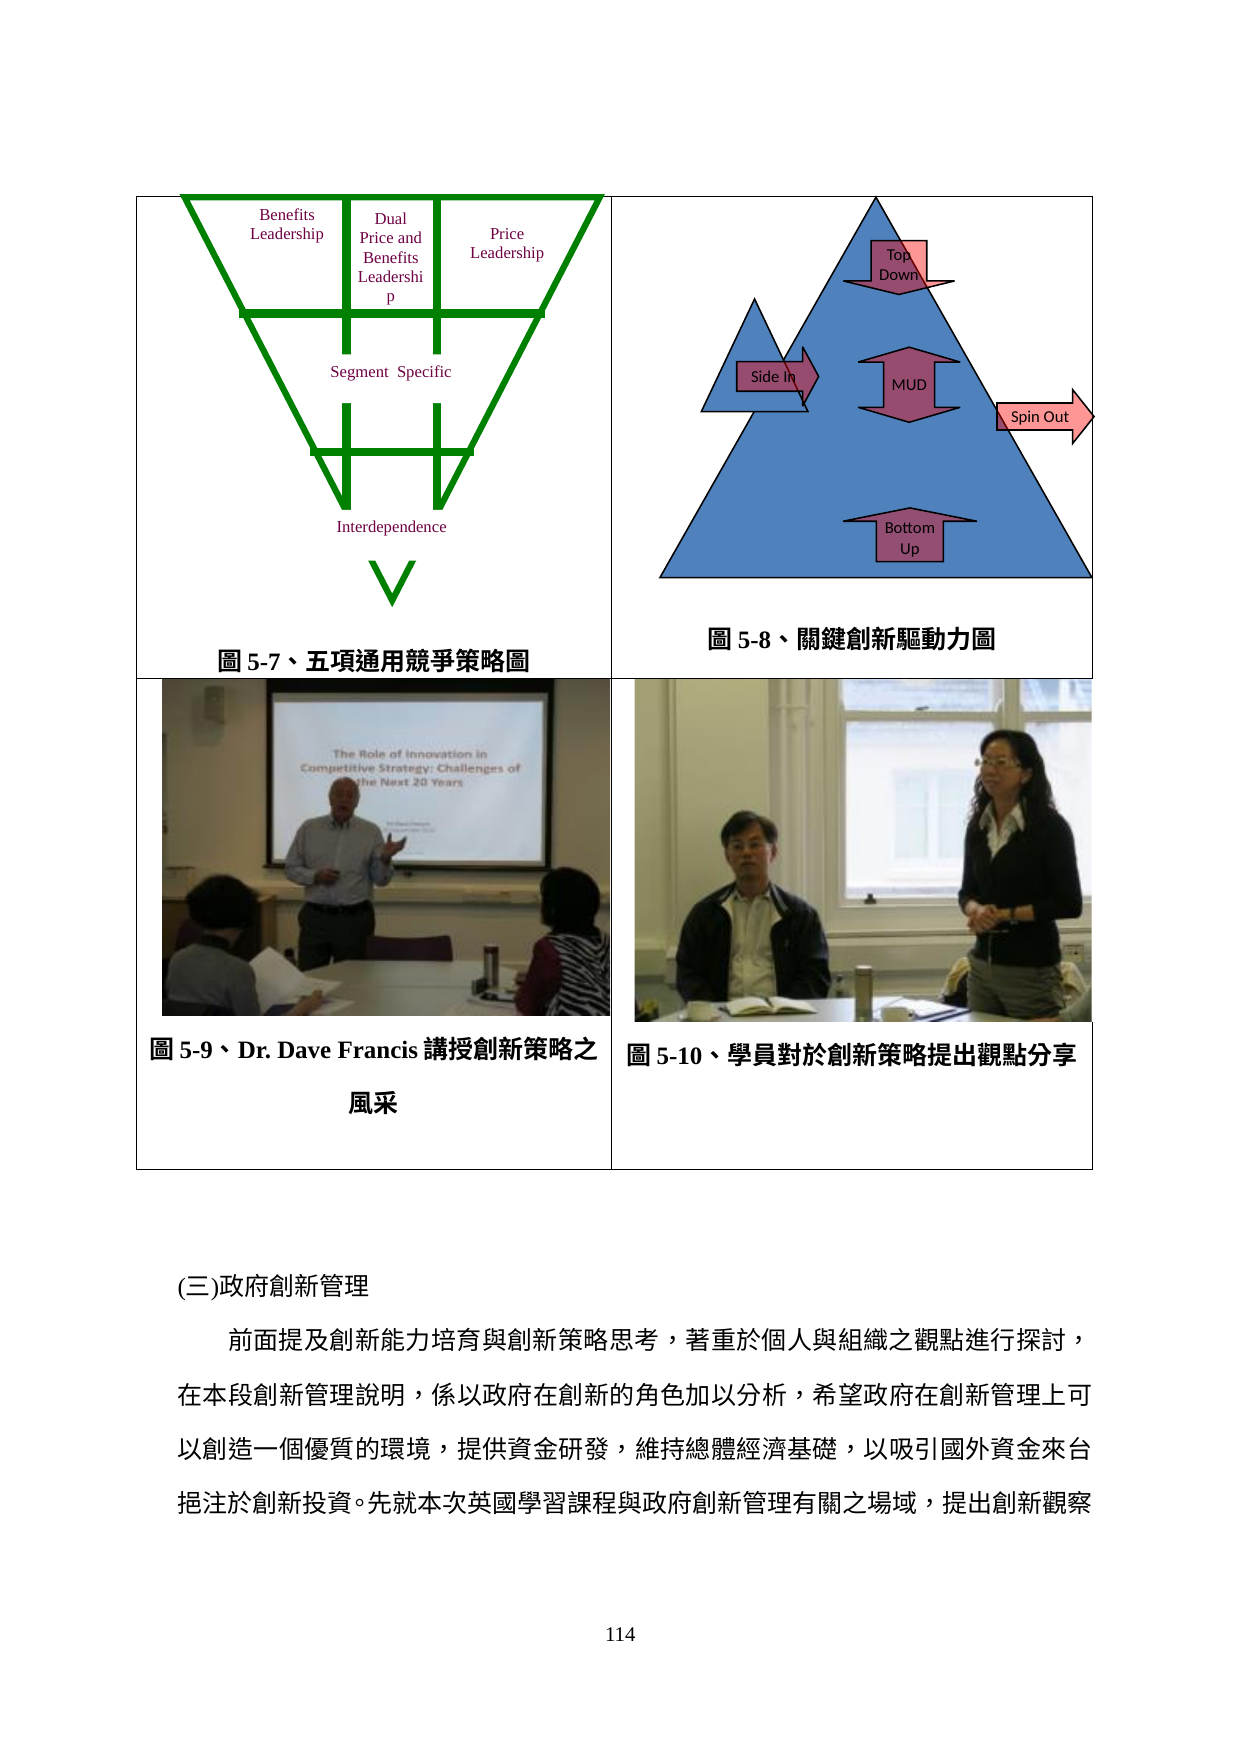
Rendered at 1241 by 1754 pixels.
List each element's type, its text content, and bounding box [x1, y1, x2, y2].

table_cell 圖5-9、Dr. Dave Francis講授創新策略之風采 [137, 679, 611, 1168]
picture [634, 679, 1092, 1022]
picture [162, 679, 611, 1016]
table_header 圖5-7、五項通用競爭策略圖 [137, 197, 611, 678]
table_cell 圖5-10、學員對於創新策略提出觀點分享 [612, 679, 1093, 1168]
text 前面提及創新能力培育與創新策略思考，著重於個人與組織之觀點進行探討，在本段創新管理說明，係以政府在創新的角色加以分析，希望政府在創新管理上可以創造一個優質的環境，提供資金研發，維持總體經濟基礎，以吸引國外資金來台挹注於創新投資。先就本次英國學習課程與政府創新管理有關之場域，提出創新觀察 [177, 1321, 1092, 1520]
table_header 圖5-8、關鍵創新驅動力圖 [612, 197, 1092, 678]
text (三)政府創新管理 [177, 1266, 1092, 1303]
